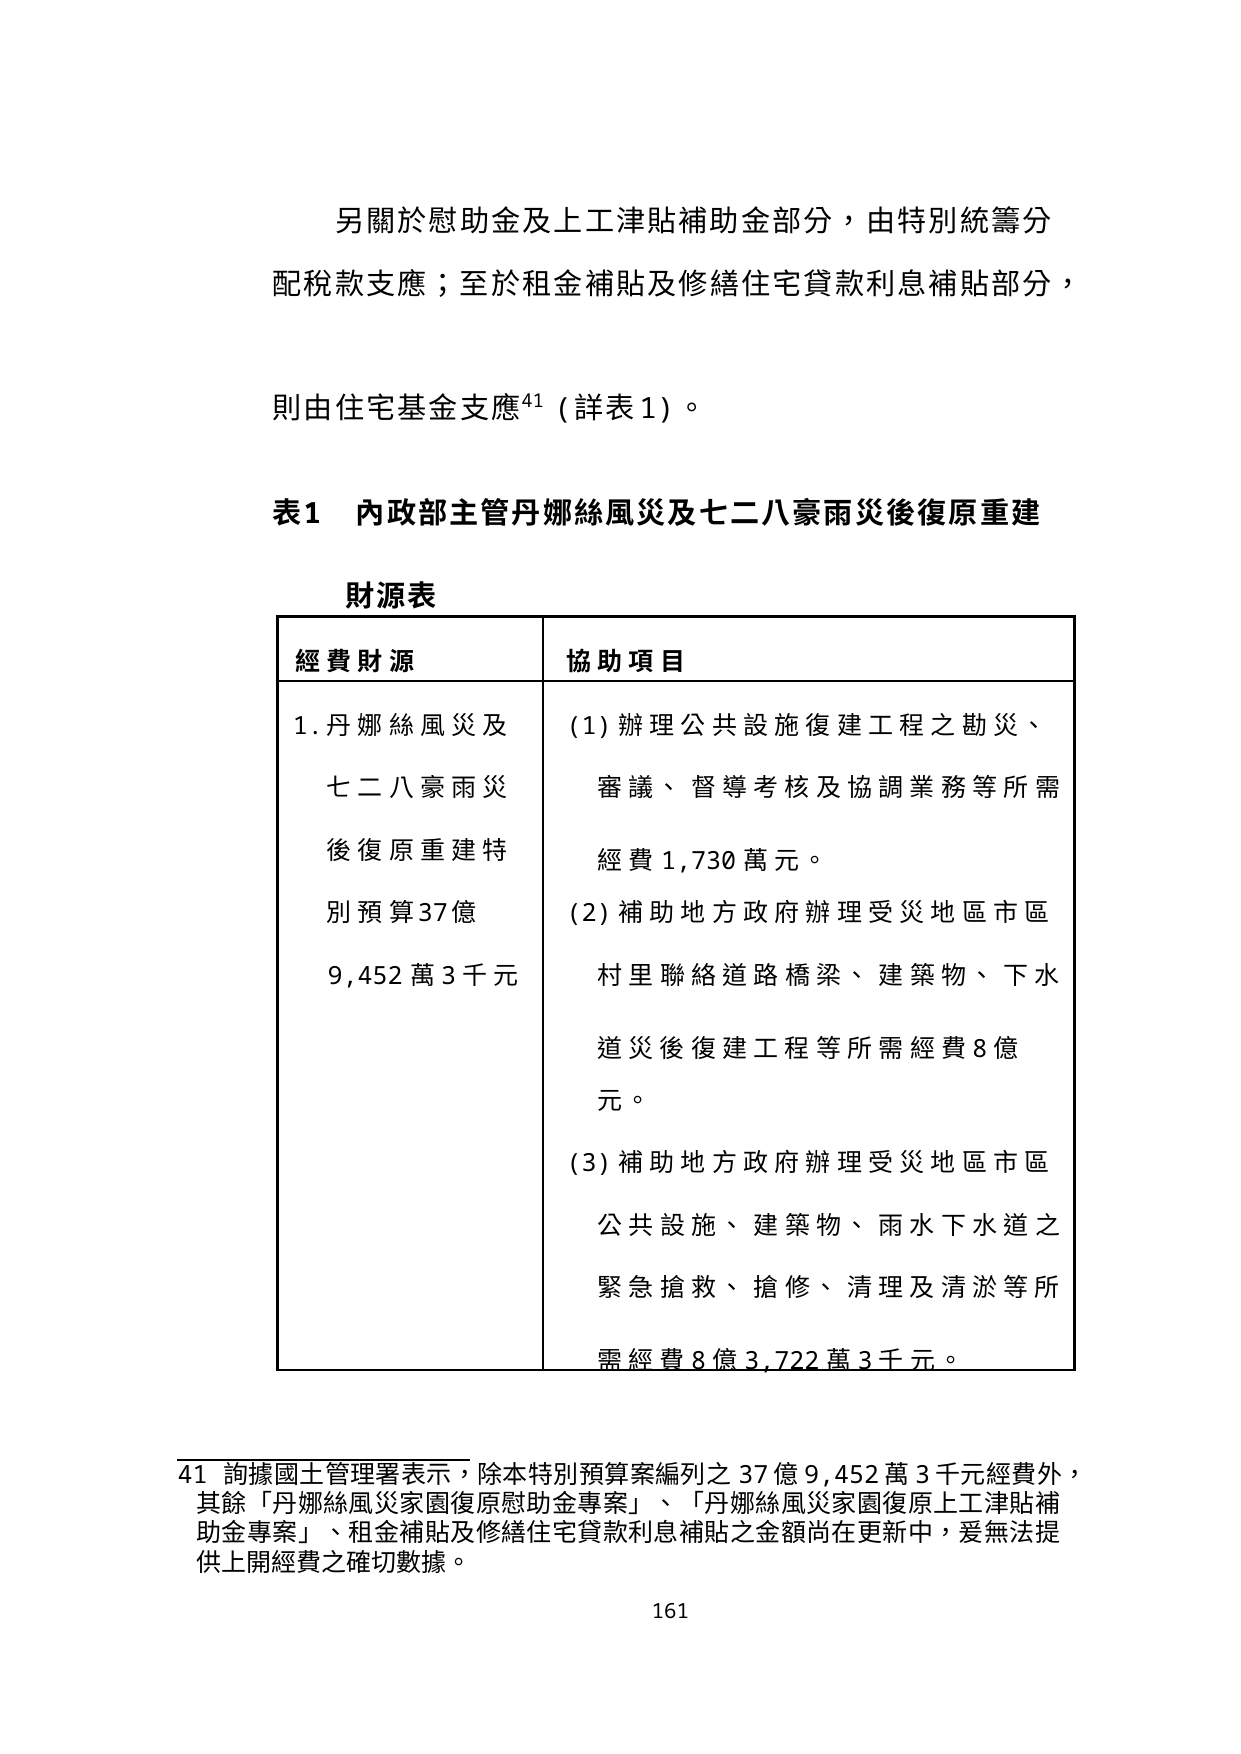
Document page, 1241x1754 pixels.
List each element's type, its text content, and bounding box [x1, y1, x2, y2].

text 表1 內政部主管丹娜絲風災及七二八豪雨災後復原重建財源表 [266, 427, 1063, 615]
text 另關於慰助金及上工津貼補助金部分，由特別統籌分配稅款支應；至於租金補貼及修繕住宅貸款利息補貼部分，則由住宅基金支應(詳表1)。 [266, 177, 1063, 427]
table_cell 1.丹娜絲風災及七二八豪雨災後復原重建特別預算37億9,452萬3千元 [279, 682, 542, 1369]
text 詢據國土管理署表示，除本特別預算案編列之37億9,452萬3千元經費外，其餘「丹娜絲風災家園復原慰助金專案」、「丹娜絲風災家園復原上工津貼補助金專案」、租金補貼及修繕住宅貸款利息補貼之金額尚在更新中，爰無法提供上開經費之確切數據。 [177, 1460, 1063, 1577]
table_header 經費財源 [279, 618, 542, 680]
table_header 協助項目 [544, 618, 1073, 680]
table_cell (1)辦理公共設施復建工程之勘災、審議、督導考核及協調業務等所需經費1,730萬元。 (2)補助地方政府辦理受災地區市區村里聯絡道路橋梁、建築物、下水道災後復建工程等所需經費8億元。 (3)補助地方政府辦理受災地區市區公共設施、建築物、雨水下水道之緊急搶救、搶修、清理及清淤等所需經費8億3,722萬3千元。 [544, 682, 1073, 1369]
